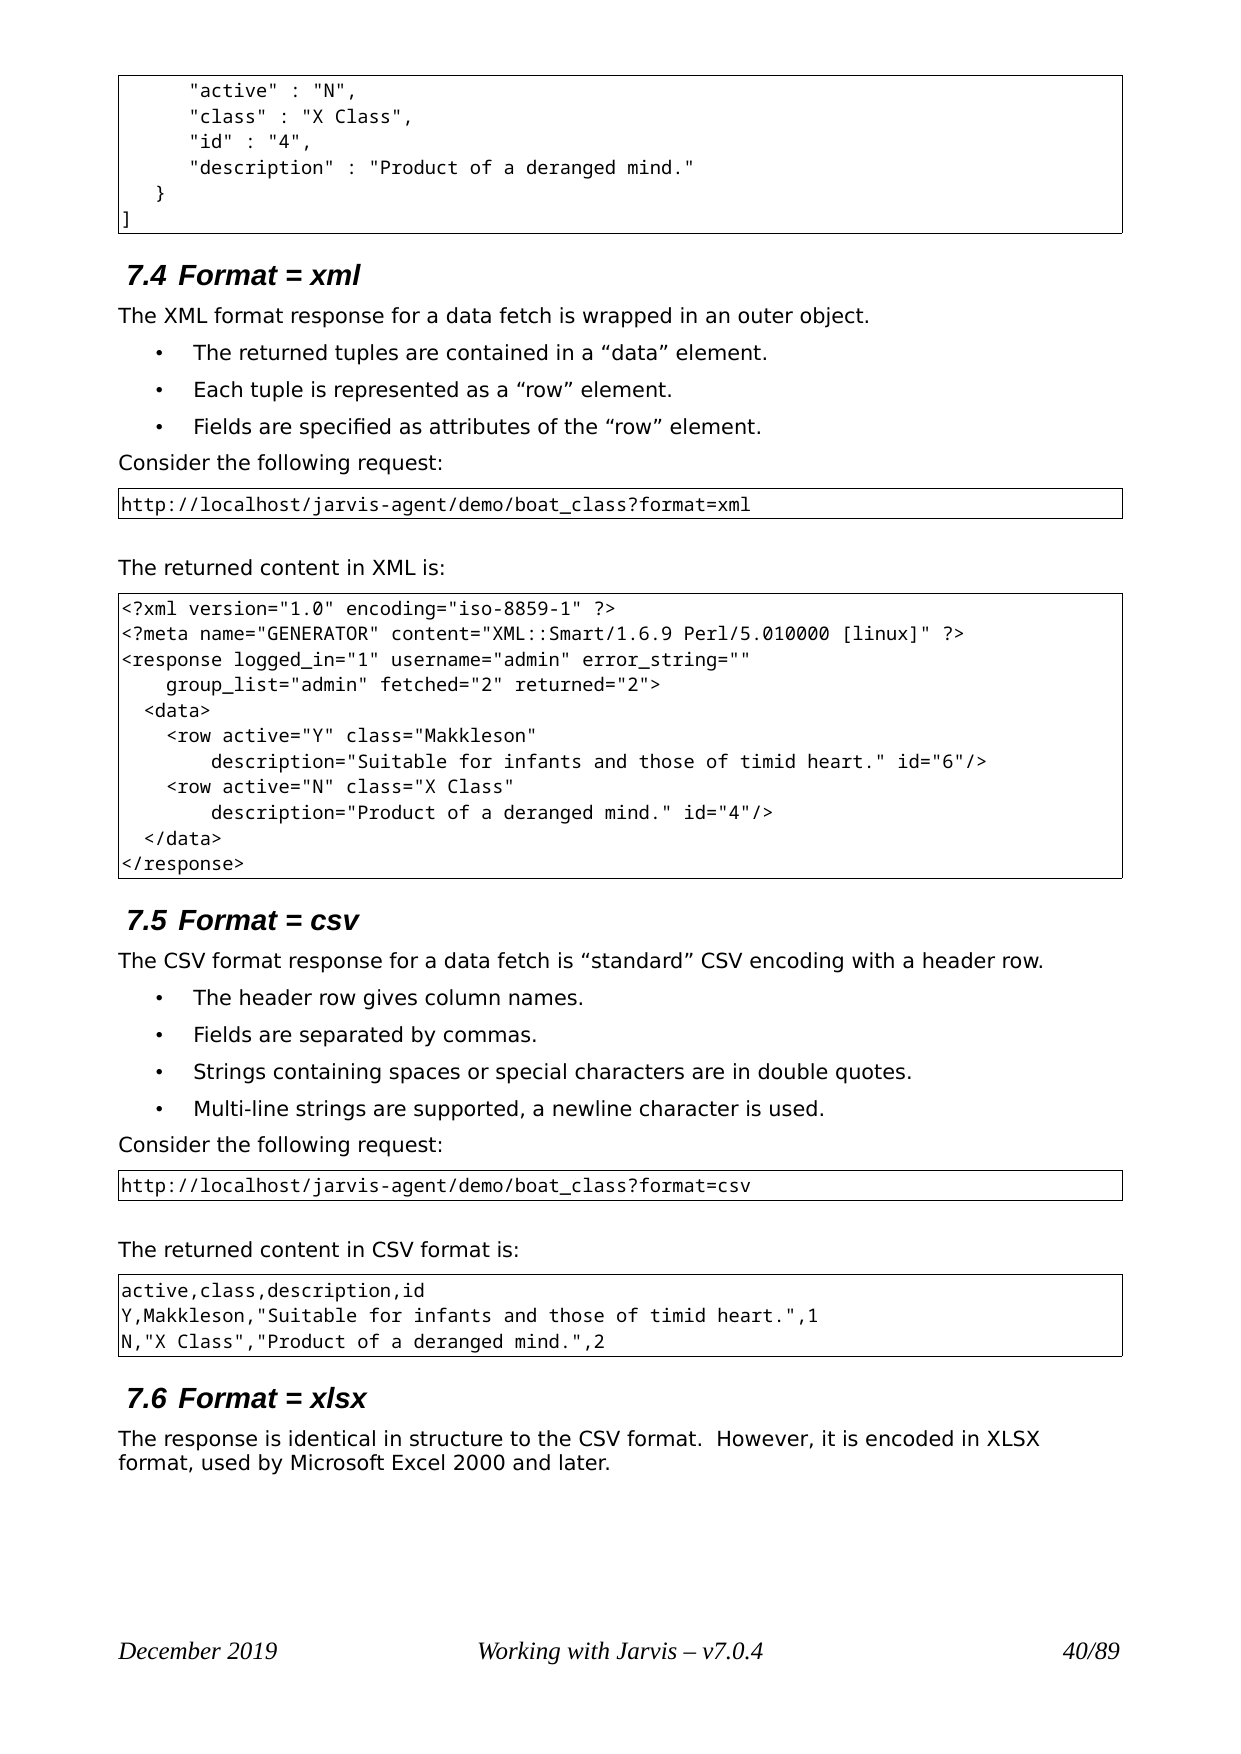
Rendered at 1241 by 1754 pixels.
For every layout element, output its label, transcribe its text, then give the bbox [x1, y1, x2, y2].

text Consider the following request: [118, 1133, 1122, 1158]
list Fields are separated by commas. [156, 1023, 1122, 1047]
text </response> [119, 848, 1122, 878]
text "description" : "Product of a deranged mind." [119, 152, 1122, 177]
text The CSV format response for a data fetch is “standard” CSV encoding with a header row. [118, 949, 1122, 974]
text </data> [119, 822, 1122, 848]
list The header row gives column names. [156, 986, 1122, 1011]
text The response is identical in structure to the CSV format. However, it is encoded in XLSX format, used by Microsoft Excel 2000 and later. [118, 1427, 1122, 1476]
text <row active="N" class="X Class" [119, 771, 1122, 797]
list Strings containing spaces or special characters are in double quotes. [156, 1060, 1122, 1084]
text Consider the following request: [118, 451, 1122, 476]
text "class" : "X Class", [119, 101, 1122, 126]
text The returned content in CSV format is: [118, 1238, 1122, 1262]
text group_list="admin" fetched="2" returned="2"> [119, 669, 1122, 694]
text The returned content in XML is: [118, 556, 1122, 580]
text The XML format response for a data fetch is wrapped in an outer object. [118, 304, 1122, 329]
text N,"X Class","Product of a deranged mind.",2 [119, 1325, 1122, 1356]
text "id" : "4", [119, 126, 1122, 152]
subtitle Format = csv [118, 903, 1122, 937]
text "active" : "N", [119, 76, 1122, 101]
list Fields are specified as attributes of the “row” element. [156, 415, 1122, 439]
text <?xml version="1.0" encoding="iso-8859-1" ?> [119, 594, 1122, 618]
text <row active="Y" class="Makkleson" [119, 720, 1122, 746]
subtitle Format = xlsx [118, 1381, 1122, 1415]
list Multi-line strings are supported, a newline character is used. [156, 1097, 1122, 1121]
text description="Suitable for infants and those of timid heart." id="6"/> [119, 746, 1122, 771]
list Each tuple is represented as a “row” element. [156, 378, 1122, 402]
text Y,Makkleson,"Suitable for infants and those of timid heart.",1 [119, 1300, 1122, 1325]
text ] [119, 203, 1122, 233]
text http://localhost/jarvis-agent/demo/boat_class?format=xml [119, 489, 1122, 518]
text description="Product of a deranged mind." id="4"/> [119, 797, 1122, 822]
text } [119, 177, 1122, 203]
text active,class,description,id [119, 1275, 1122, 1300]
text <data> [119, 694, 1122, 720]
text <?meta name="GENERATOR" content="XML::Smart/1.6.9 Perl/5.010000 [linux]" ?> [119, 618, 1122, 643]
text <response logged_in="1" username="admin" error_string="" [119, 643, 1122, 669]
subtitle Format = xml [118, 258, 1122, 292]
text http://localhost/jarvis-agent/demo/boat_class?format=csv [119, 1171, 1122, 1200]
list The returned tuples are contained in a “data” element. [156, 341, 1122, 365]
